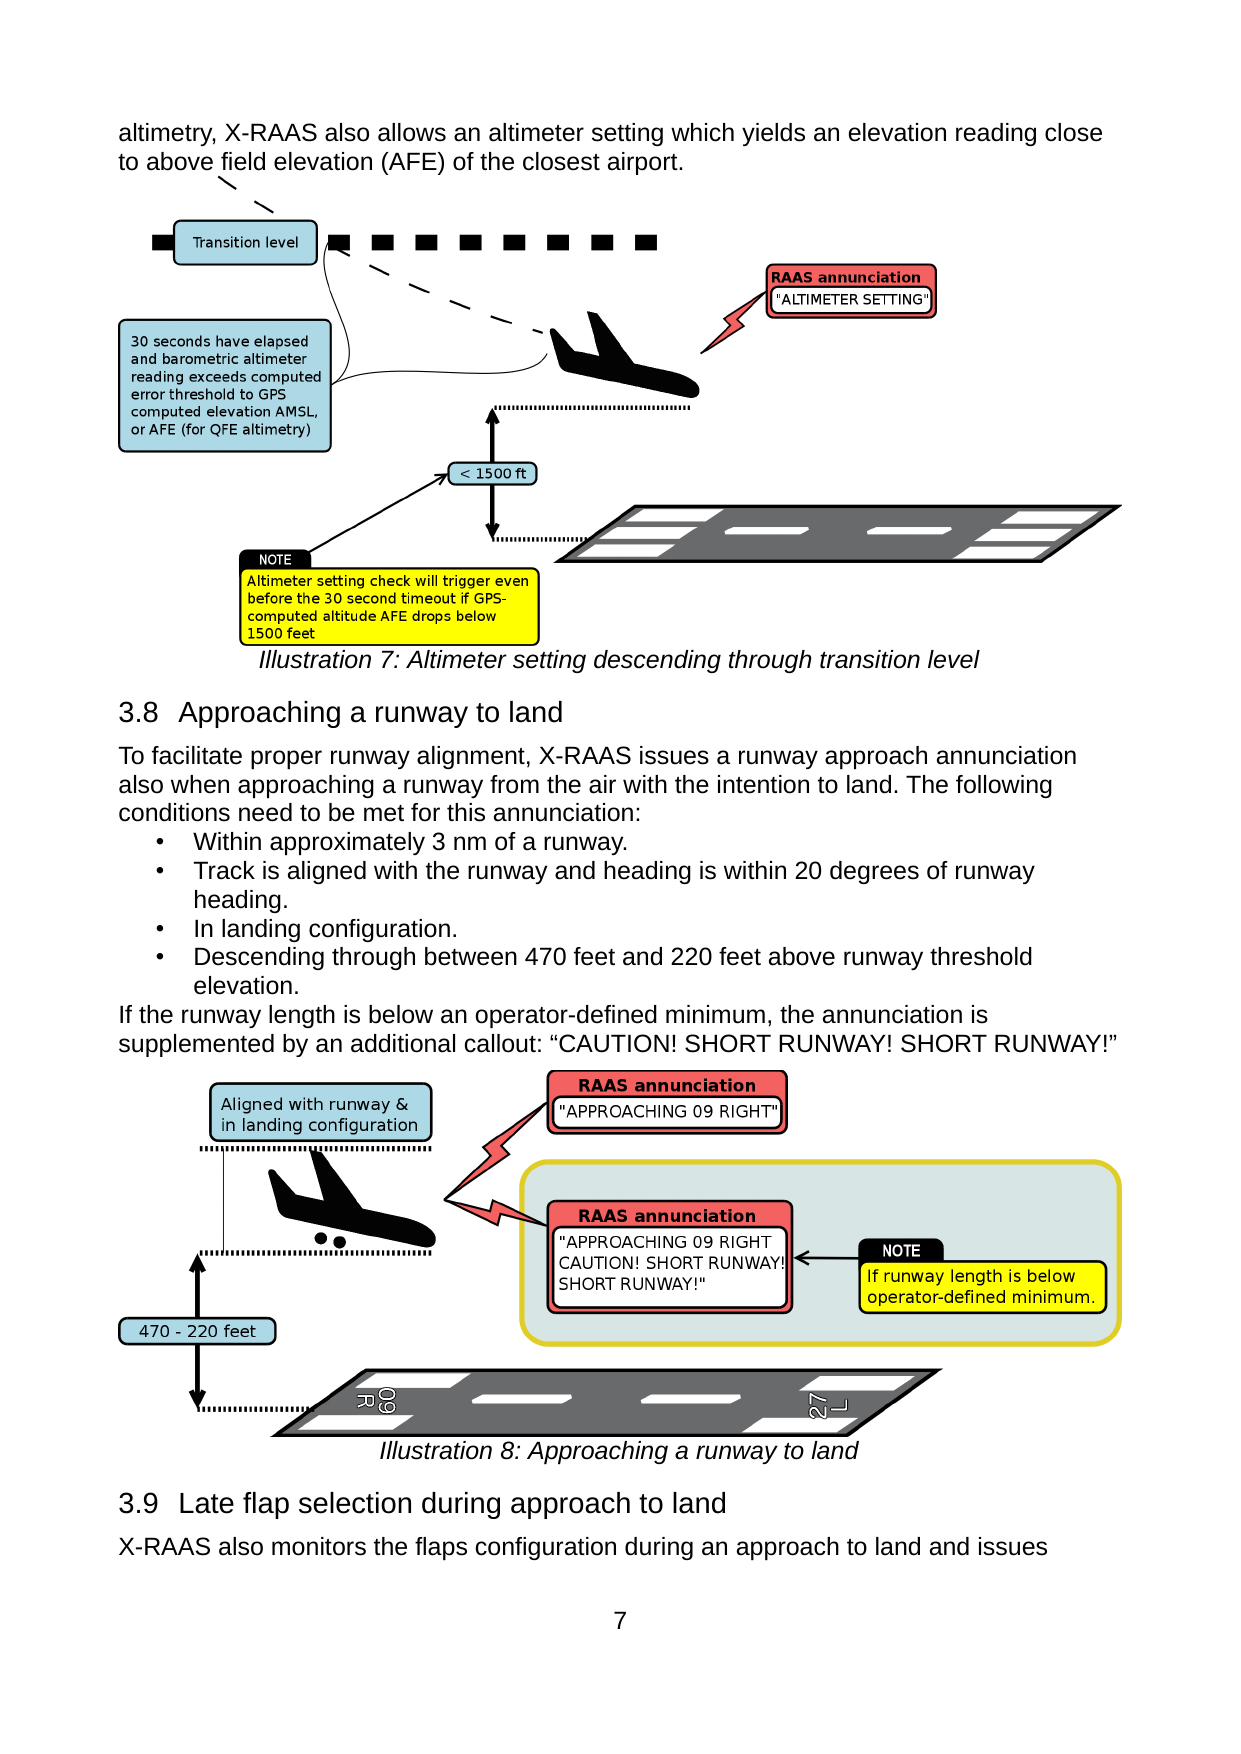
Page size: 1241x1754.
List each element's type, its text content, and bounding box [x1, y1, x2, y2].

text If the runway length is below an operator-defined minimum, the annunciation is supplemented by an additional callout: “CAUTION! SHORT RUNWAY! SHORT RUNWAY!” [118, 1000, 1122, 1057]
subtitle Approaching a runway to land [118, 695, 1122, 728]
text Illustration 7: Altimeter setting descending through transition level [118, 646, 1122, 674]
picture [118, 175, 1123, 646]
list Descending through between 470 feet and 220 feet above runway threshold elevation. [156, 942, 1122, 1000]
list In landing configuration. [156, 913, 1122, 942]
text Illustration 8: Approaching a runway to land [118, 1437, 1122, 1465]
list Track is aligned with the runway and heading is within 20 degrees of runway heading. [156, 856, 1122, 913]
text altimetry, X-RAAS also allows an altimeter setting which yields an elevation reading close to above field elevation (AFE) of the closest airport. [118, 118, 1122, 175]
picture [118, 1070, 1123, 1437]
text To facilitate proper runway alignment, X-RAAS issues a runway approach annunciation also when approaching a runway from the air with the intention to land. The following conditions need to be met for this annunciation: [118, 741, 1122, 827]
list Within approximately 3 nm of a runway. [156, 827, 1122, 856]
text X-RAAS also monitors the flaps configuration during an approach to land and issues [118, 1532, 1122, 1561]
subtitle Late flap selection during approach to land [118, 1486, 1122, 1519]
